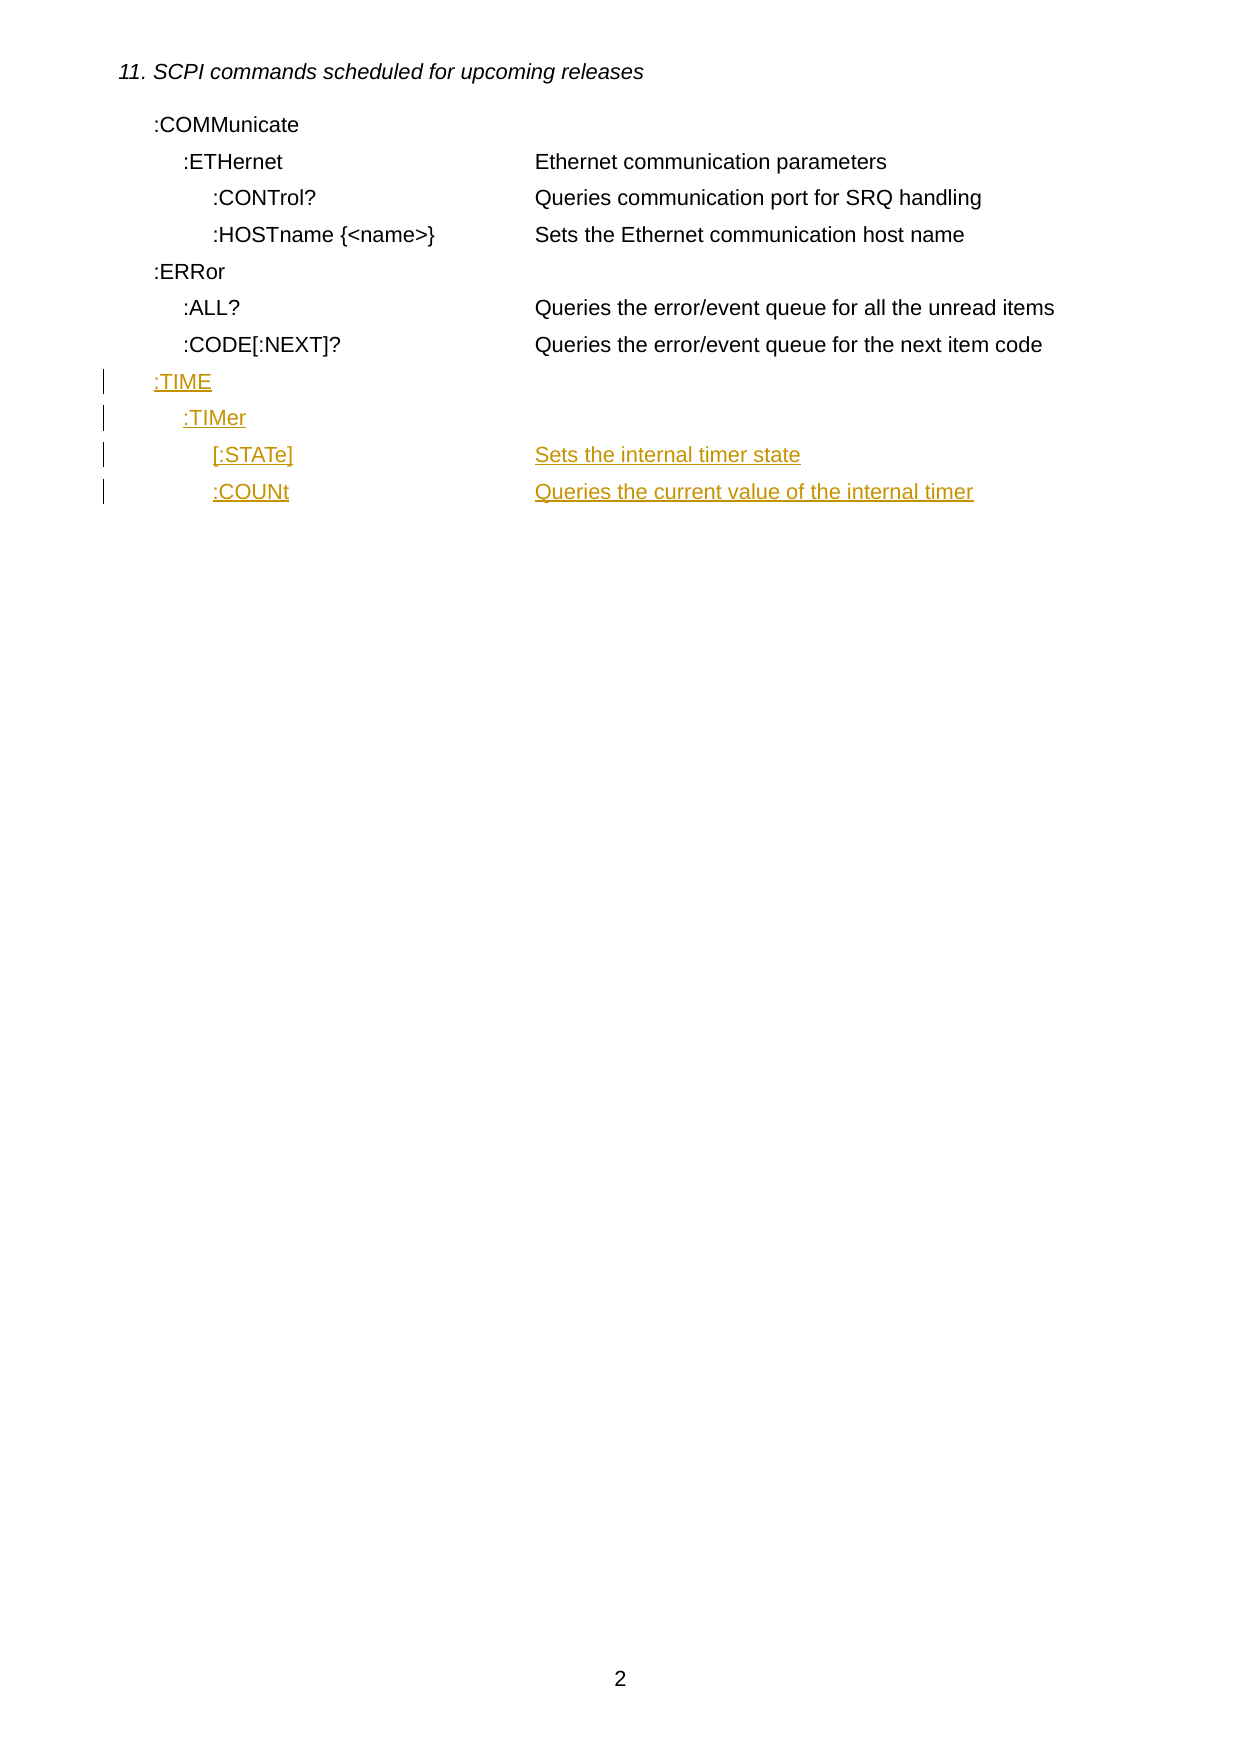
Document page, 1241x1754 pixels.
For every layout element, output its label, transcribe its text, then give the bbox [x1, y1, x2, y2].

table_cell :COUNt [118, 473, 529, 509]
table_cell Sets the Ethernet communication host name [529, 216, 1122, 253]
table_cell Queries communication port for SRQ handling [529, 180, 1122, 216]
table_cell :ALL? [118, 290, 529, 326]
table_cell :TIMer [118, 400, 529, 436]
table_cell Queries the error/event queue for the next item code [529, 326, 1122, 363]
table_cell Ethernet communication parameters [529, 143, 1122, 179]
table_cell [529, 400, 1122, 436]
table_cell :CONTrol? [118, 180, 529, 216]
table_cell :COMMunicate [118, 106, 529, 143]
table_cell [529, 253, 1122, 289]
table_cell Sets the internal timer state [529, 436, 1122, 473]
table_cell :HOSTname {<name>} [118, 216, 529, 253]
table_cell :ERRor [118, 253, 529, 289]
table_cell Queries the error/event queue for all the unread items [529, 290, 1122, 326]
table_cell Queries the current value of the internal timer [529, 473, 1122, 509]
table_cell :ETHernet [118, 143, 529, 179]
table_cell [529, 106, 1122, 143]
table_cell :CODE[:NEXT]? [118, 326, 529, 363]
table_cell [:STATe] [118, 436, 529, 473]
table_cell :TIME [118, 363, 529, 399]
table_cell [529, 363, 1122, 399]
